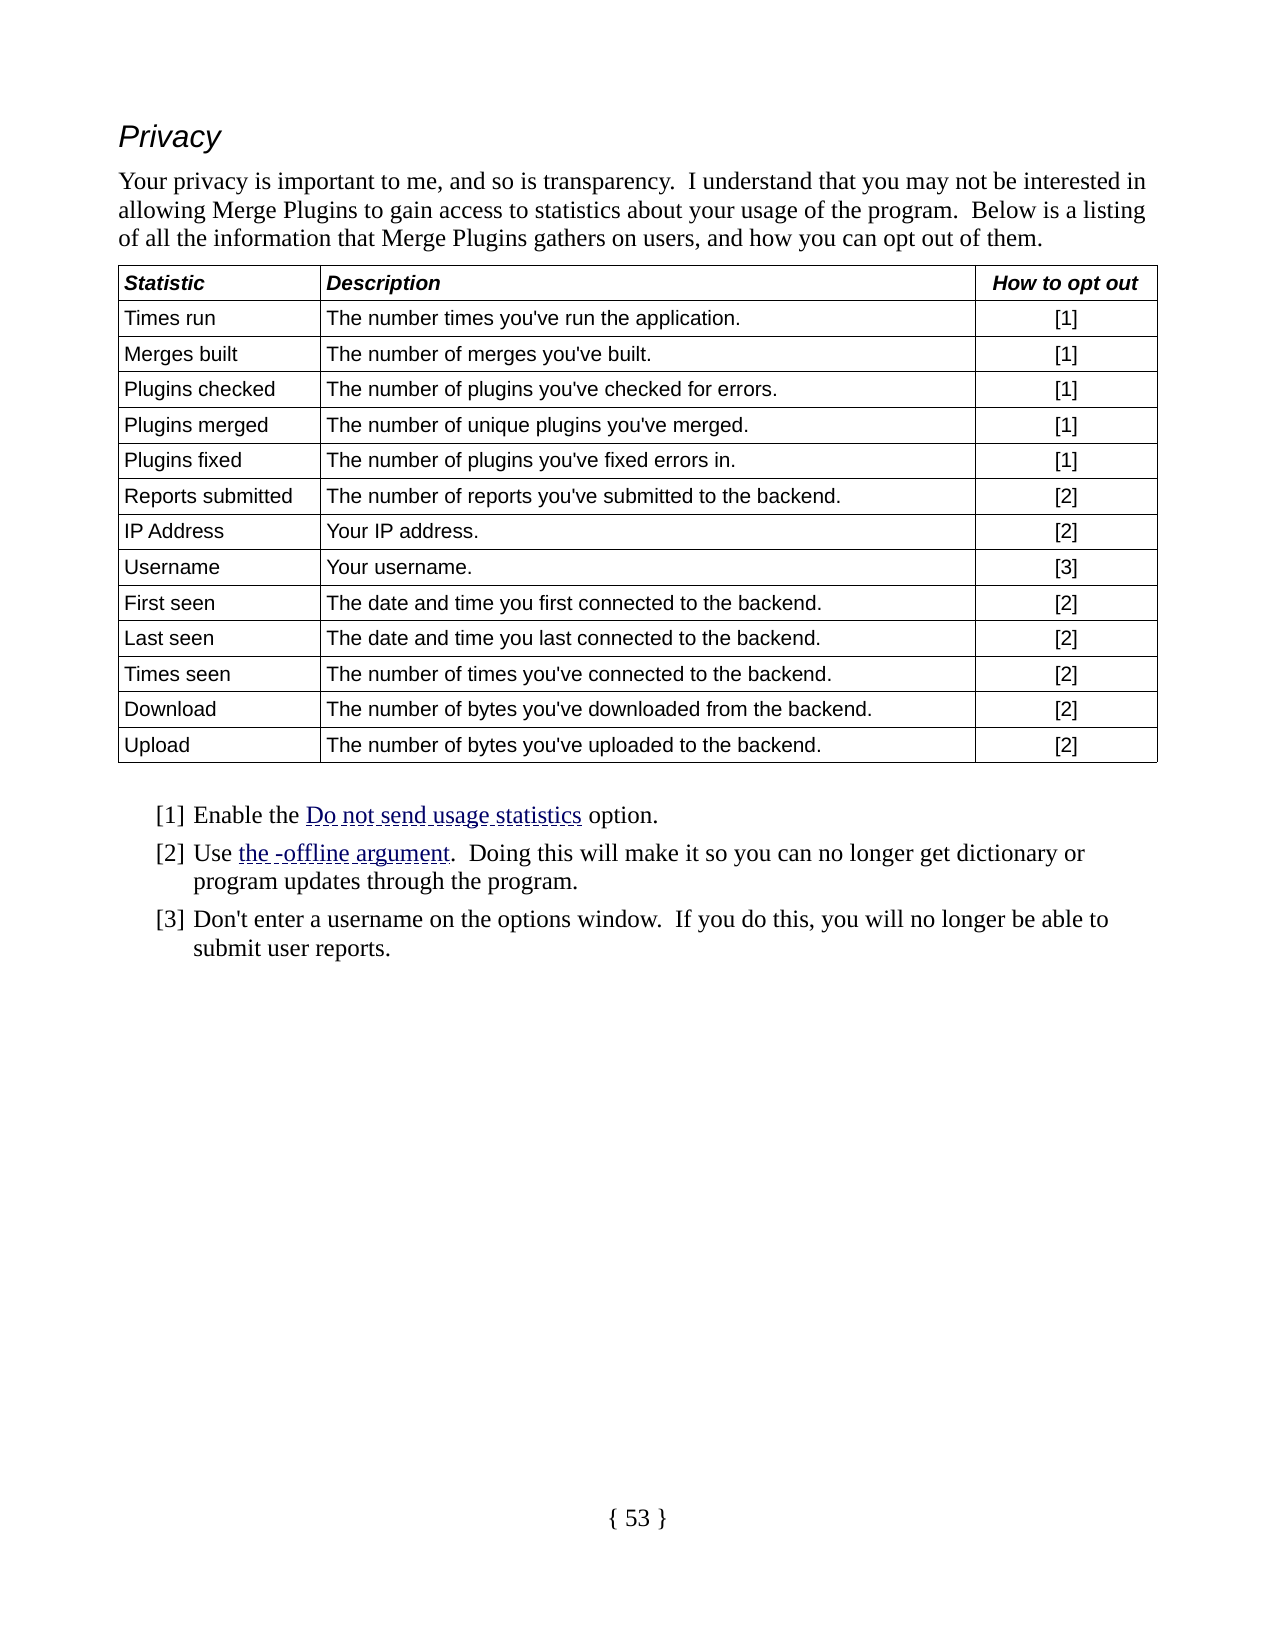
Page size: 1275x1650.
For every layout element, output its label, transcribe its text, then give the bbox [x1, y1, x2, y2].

table_cell First seen [119, 586, 320, 620]
table_cell [1] [976, 372, 1157, 407]
table_cell [2] [976, 728, 1157, 762]
subtitle Privacy [118, 118, 1157, 154]
list Don't enter a username on the options window. If you do this, you will no longer be able to submit user reports. [156, 904, 1157, 962]
table_cell [2] [976, 515, 1157, 549]
table_cell Reports submitted [119, 479, 320, 513]
table_cell [2] [976, 586, 1157, 620]
table_header How to opt out [976, 266, 1157, 300]
table_cell The number of bytes you've uploaded to the backend. [321, 728, 975, 762]
table_cell [1] [976, 301, 1157, 336]
table_cell [2] [976, 479, 1157, 513]
table_cell [3] [976, 550, 1157, 584]
table_cell [1] [976, 408, 1157, 442]
table_cell Your username. [321, 550, 975, 584]
table_cell The number times you've run the application. [321, 301, 975, 336]
table_cell Username [119, 550, 320, 584]
table_cell The number of plugins you've fixed errors in. [321, 444, 975, 478]
table_cell [1] [976, 337, 1157, 371]
table_cell The number of times you've connected to the backend. [321, 657, 975, 691]
table_cell Download [119, 692, 320, 727]
table_cell Times run [119, 301, 320, 336]
list Use the -offline argument. Doing this will make it so you can no longer get dictionary or program updates through the program. [156, 838, 1157, 895]
table_cell The number of unique plugins you've merged. [321, 408, 975, 442]
table_cell Upload [119, 728, 320, 762]
table_cell Plugins checked [119, 372, 320, 407]
table_header Statistic [119, 266, 320, 300]
table_cell Your IP address. [321, 515, 975, 549]
table_cell The number of plugins you've checked for errors. [321, 372, 975, 407]
table_cell The date and time you first connected to the backend. [321, 586, 975, 620]
table_cell The number of reports you've submitted to the backend. [321, 479, 975, 513]
table_cell IP Address [119, 515, 320, 549]
table_cell Merges built [119, 337, 320, 371]
table_cell Times seen [119, 657, 320, 691]
list Enable the Do not send usage statistics option. [156, 800, 1157, 829]
table_cell [2] [976, 657, 1157, 691]
table_cell Plugins fixed [119, 444, 320, 478]
table_cell [2] [976, 692, 1157, 727]
table_cell Last seen [119, 621, 320, 656]
table_cell The date and time you last connected to the backend. [321, 621, 975, 656]
table_cell [2] [976, 621, 1157, 656]
table_header Description [321, 266, 975, 300]
table_cell The number of bytes you've downloaded from the backend. [321, 692, 975, 727]
text Your privacy is important to me, and so is transparency. I understand that you may not be interested in allowing Merge Plugins to gain access to statistics about your usage of the program. Below is a listing of all the information that Merge Plugins gathers on users, and how you can opt out of them. [118, 166, 1157, 252]
table_cell The number of merges you've built. [321, 337, 975, 371]
table_cell [1] [976, 444, 1157, 478]
table_cell Plugins merged [119, 408, 320, 442]
